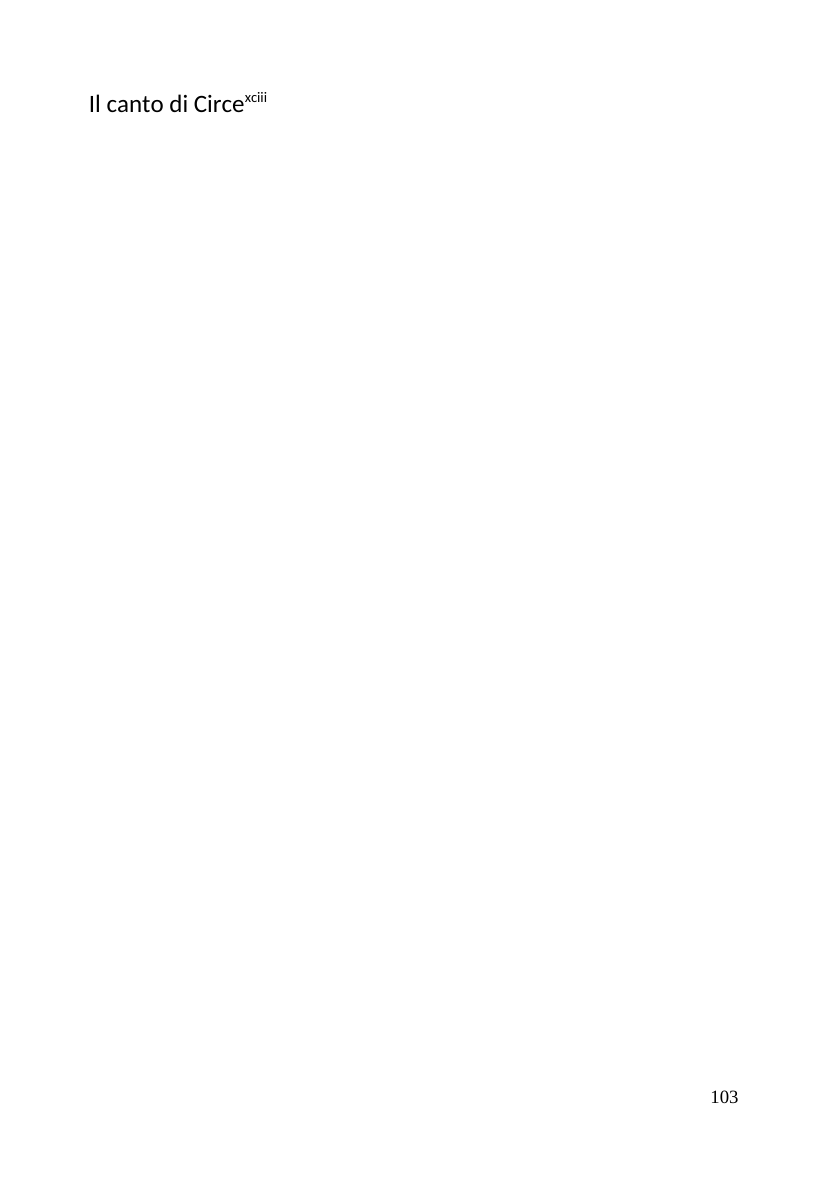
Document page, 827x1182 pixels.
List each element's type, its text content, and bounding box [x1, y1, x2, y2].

text Il canto di Circe [89, 89, 738, 119]
